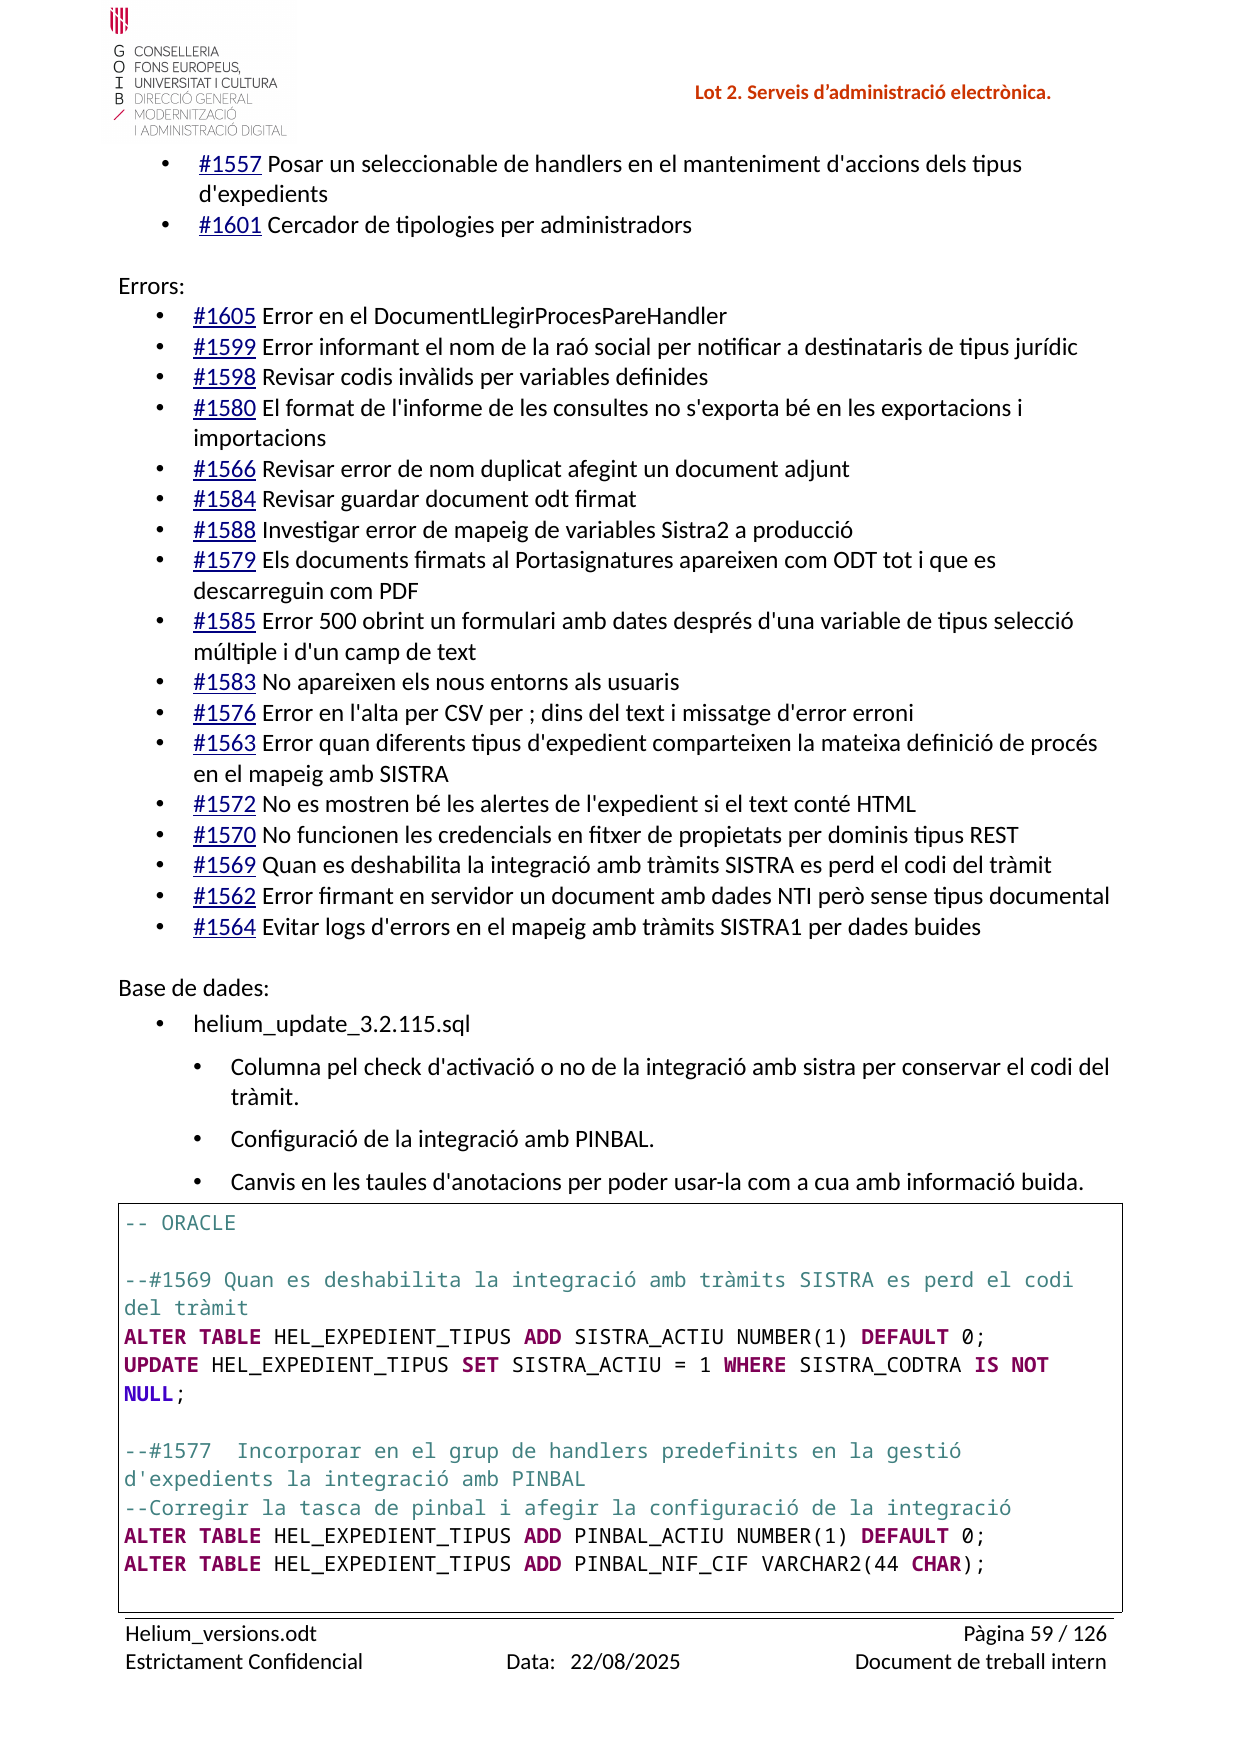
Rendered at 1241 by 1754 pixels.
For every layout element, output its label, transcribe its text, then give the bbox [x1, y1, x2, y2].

list #1583 No apareixen els nous entorns als usuaris [156, 667, 1122, 697]
list #1562 Error firmant en servidor un document amb dades NTI però sense tipus documental [156, 880, 1122, 911]
list #1605 Error en el DocumentLlegirProcesPareHandler [156, 300, 1122, 331]
list #1601 Cercador de tipologies per administradors [161, 209, 1122, 239]
text Errors: [118, 270, 1122, 300]
list #1569 Quan es deshabilita la integració amb tràmits SISTRA es perd el codi del tràmit [156, 850, 1122, 880]
list #1599 Error informant el nom de la raó social per notificar a destinataris de tipus jurídic [156, 331, 1122, 361]
picture [100, 0, 297, 144]
list #1564 Evitar logs d'errors en el mapeig amb tràmits SISTRA1 per dades buides [156, 911, 1122, 941]
list #1566 Revisar error de nom duplicat afegint un document adjunt [156, 453, 1122, 483]
list #1572 No es mostren bé les alertes de l'expedient si el text conté HTML [156, 789, 1122, 819]
list #1579 Els documents firmats al Portasignatures apareixen com ODT tot i que es descarreguin com PDF [156, 544, 1122, 606]
list #1557 Posar un seleccionable de handlers en el manteniment d'accions dels tipus d'expedients [161, 148, 1122, 209]
list Configuració de la integració amb PINBAL. [193, 1123, 1122, 1154]
list Columna pel check d'activació o no de la integració amb sistra per conservar el codi del tràmit. [193, 1051, 1122, 1112]
list #1563 Error quan diferents tipus d'expedient comparteixen la mateixa definició de procés en el mapeig amb SISTRA [156, 728, 1122, 789]
list #1584 Revisar guardar document odt firmat [156, 483, 1122, 514]
list helium_update_3.2.115.sql [156, 1008, 1122, 1039]
list #1585 Error 500 obrint un formulari amb dates després d'una variable de tipus selecció múltiple i d'un camp de text [156, 606, 1122, 667]
list #1580 El format de l'informe de les consultes no s'exporta bé en les exportacions i importacions [156, 392, 1122, 453]
list #1588 Investigar error de mapeig de variables Sistra2 a producció [156, 514, 1122, 544]
list Canvis en les taules d'anotacions per poder usar-la com a cua amb informació buida. [193, 1166, 1122, 1196]
text Base de dades: [118, 972, 1122, 1002]
table_header -- ORACLE --#1569 Quan es deshabilita la integració amb tràmits SISTRA es perd el codi del tràmit ALTER TABLE HEL_EXPEDIENT_TIPUS ADD SISTRA_ACTIU NUMBER(1) DEFAULT 0; UPDATE HEL_EXPEDIENT_TIPUS SET SISTRA_ACTIU = 1 WHERE SISTRA_CODTRA IS NOT NULL; --#1577 Incorporar en el grup de handlers predefinits en la gestió d'expedients la integració amb PINBAL --Corregir la tasca de pinbal i afegir la configuració de la integració ALTER TABLE HEL_EXPEDIENT_TIPUS ADD PINBAL_ACTIU NUMBER(1) DEFAULT 0; ALTER TABLE HEL_EXPEDIENT_TIPUS ADD PINBAL_NIF_CIF VARCHAR2(44 CHAR); [119, 1204, 1122, 1612]
list #1576 Error en l'alta per CSV per ; dins del text i missatge d'error erroni [156, 697, 1122, 728]
list #1598 Revisar codis invàlids per variables definides [156, 361, 1122, 392]
list #1570 No funcionen les credencials en fitxer de propietats per dominis tipus REST [156, 819, 1122, 850]
